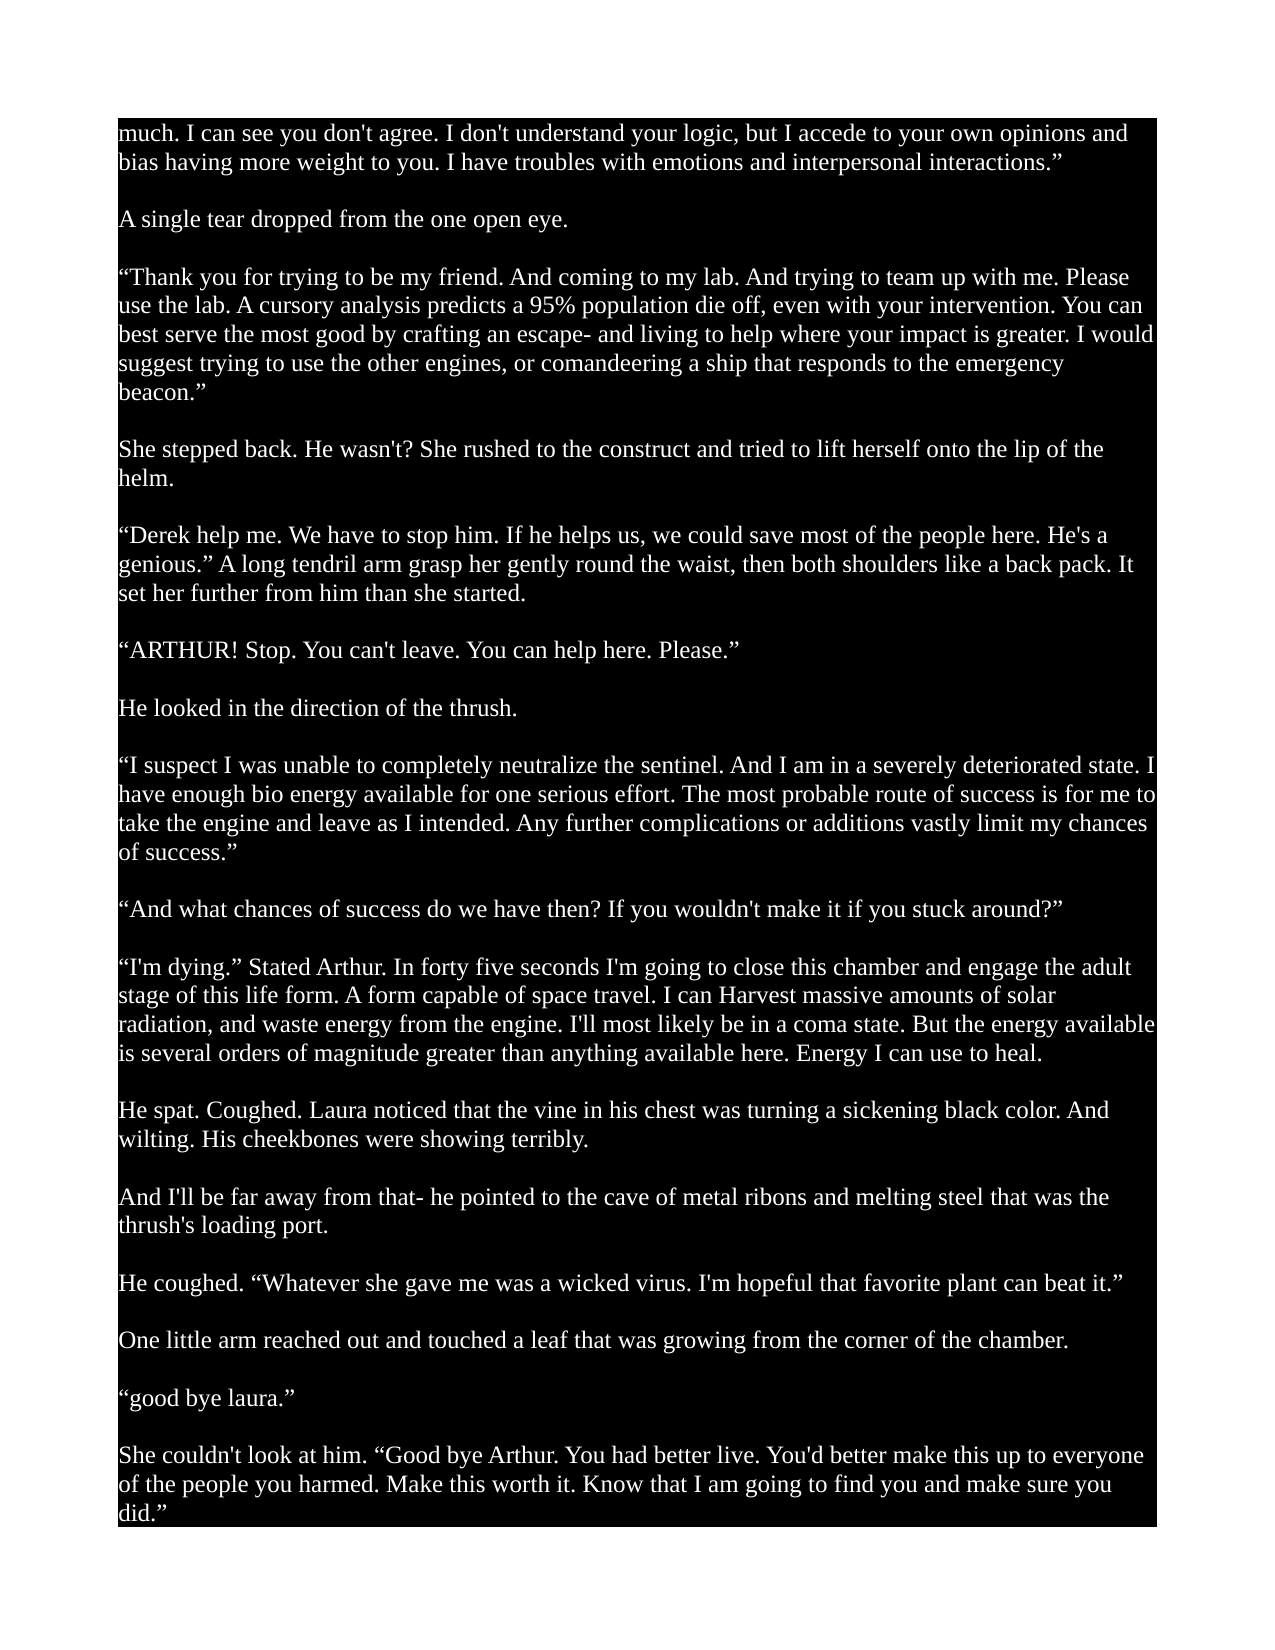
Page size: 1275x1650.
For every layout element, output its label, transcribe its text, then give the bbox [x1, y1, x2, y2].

text He looked in the direction of the thrush. “I suspect I was unable to completely neutralize the sentinel. And I am in a severely deteriorated state. I have enough bio energy available for one serious effort. The most probable route of success is for me to take the engine and leave as I intended. Any further complications or additions vastly limit my chances of success.” “And what chances of success do we have then? If you wouldn't make it if you stuck around?” “I'm dying.” Stated Arthur. In forty five seconds I'm going to close this chamber and engage the adult stage of this life form. A form capable of space travel. I can Harvest massive amounts of solar radiation, and waste energy from the engine. I'll most likely be in a coma state. But the energy available is several orders of magnitude greater than anything available here. Energy I can use to heal. [118, 693, 1157, 1067]
text “good bye laura.” [118, 1383, 1157, 1412]
text He spat. Coughed. Laura noticed that the vine in his chest was turning a sickening black color. And wilting. His cheekbones were showing terribly. [118, 1096, 1157, 1153]
text One little arm reached out and touched a leaf that was growing from the corner of the chamber. [118, 1326, 1157, 1354]
text And I'll be far away from that- he pointed to the cave of metal ribons and melting steel that was the thrush's loading port. He coughed. “Whatever she gave me was a wicked virus. I'm hopeful that favorite plant can beat it.” [118, 1182, 1157, 1297]
text She stepped back. He wasn't? She rushed to the construct and tried to lift herself onto the lip of the helm. “Derek help me. We have to stop him. If he helps us, we could save most of the people here. He's a genious.” A long tendril arm grasp her gently round the waist, then both shoulders like a back pack. It set her further from him than she started. “ARTHUR! Stop. You can't leave. You can help here. Please.” [118, 434, 1157, 664]
text much. I can see you don't agree. I don't understand your logic, but I accede to your own opinions and bias having more weight to you. I have troubles with emotions and interpersonal interactions.” A single tear dropped from the one open eye. “Thank you for trying to be my friend. And coming to my lab. And trying to team up with me. Please use the lab. A cursory analysis predicts a 95% population die off, even with your intervention. You can best serve the most good by crafting an escape- and living to help where your impact is greater. I would suggest trying to use the other engines, or comandeering a ship that responds to the emergency beacon.” [118, 118, 1157, 406]
text She couldn't look at him. “Good bye Arthur. You had better live. You'd better make this up to everyone of the people you harmed. Make this worth it. Know that I am going to find you and make sure you did.” [118, 1441, 1157, 1527]
